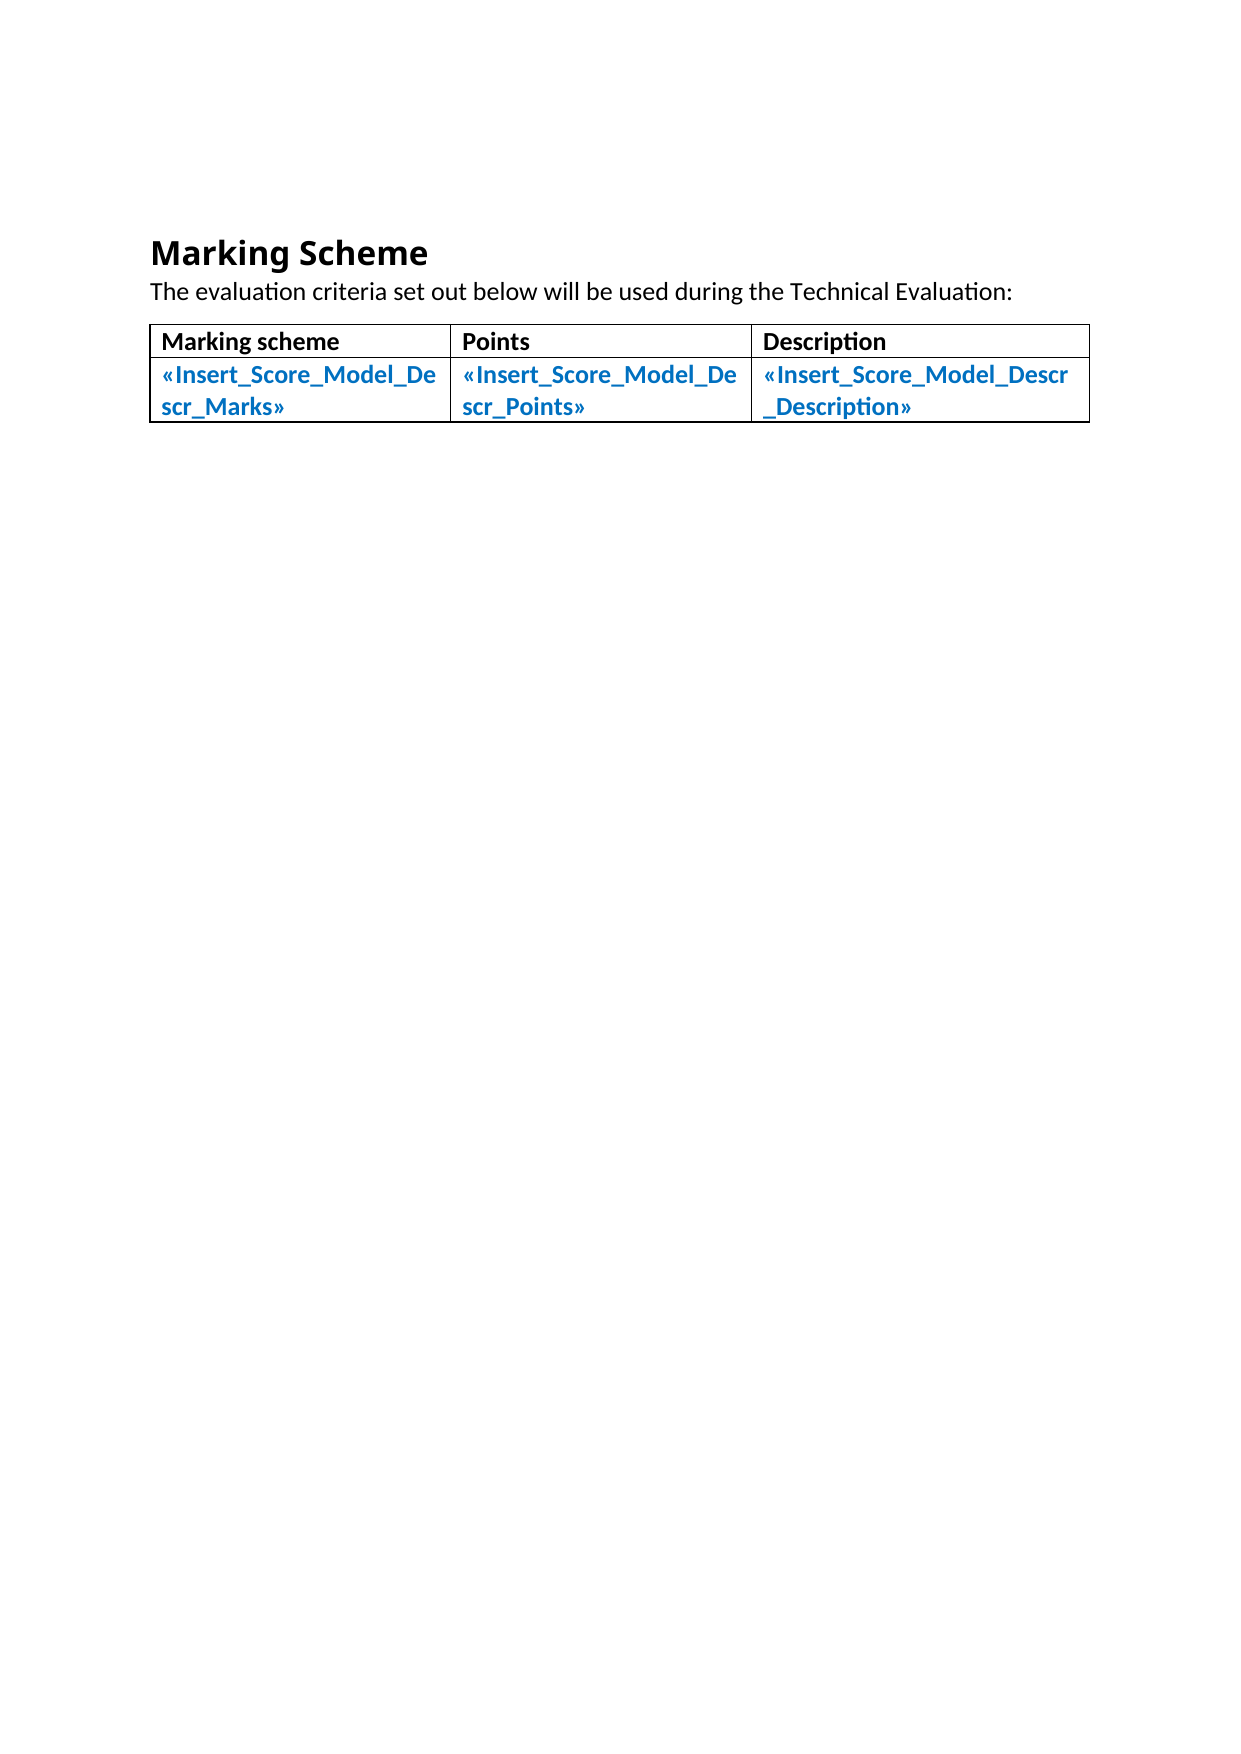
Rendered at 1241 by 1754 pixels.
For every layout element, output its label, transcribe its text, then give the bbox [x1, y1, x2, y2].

table_cell «Insert_Score_Model_Descr_Marks» [151, 358, 450, 421]
table_header Points [451, 325, 751, 357]
text The evaluation criteria set out below will be used during the Technical Evaluation: [150, 276, 1090, 307]
table_header Description [752, 325, 1089, 357]
table_cell «Insert_Score_Model_Descr_Description» [752, 358, 1089, 421]
table_header Marking scheme [151, 325, 450, 357]
table_cell «Insert_Score_Model_Descr_Points» [451, 358, 751, 421]
subtitle Marking Scheme [150, 230, 1090, 276]
